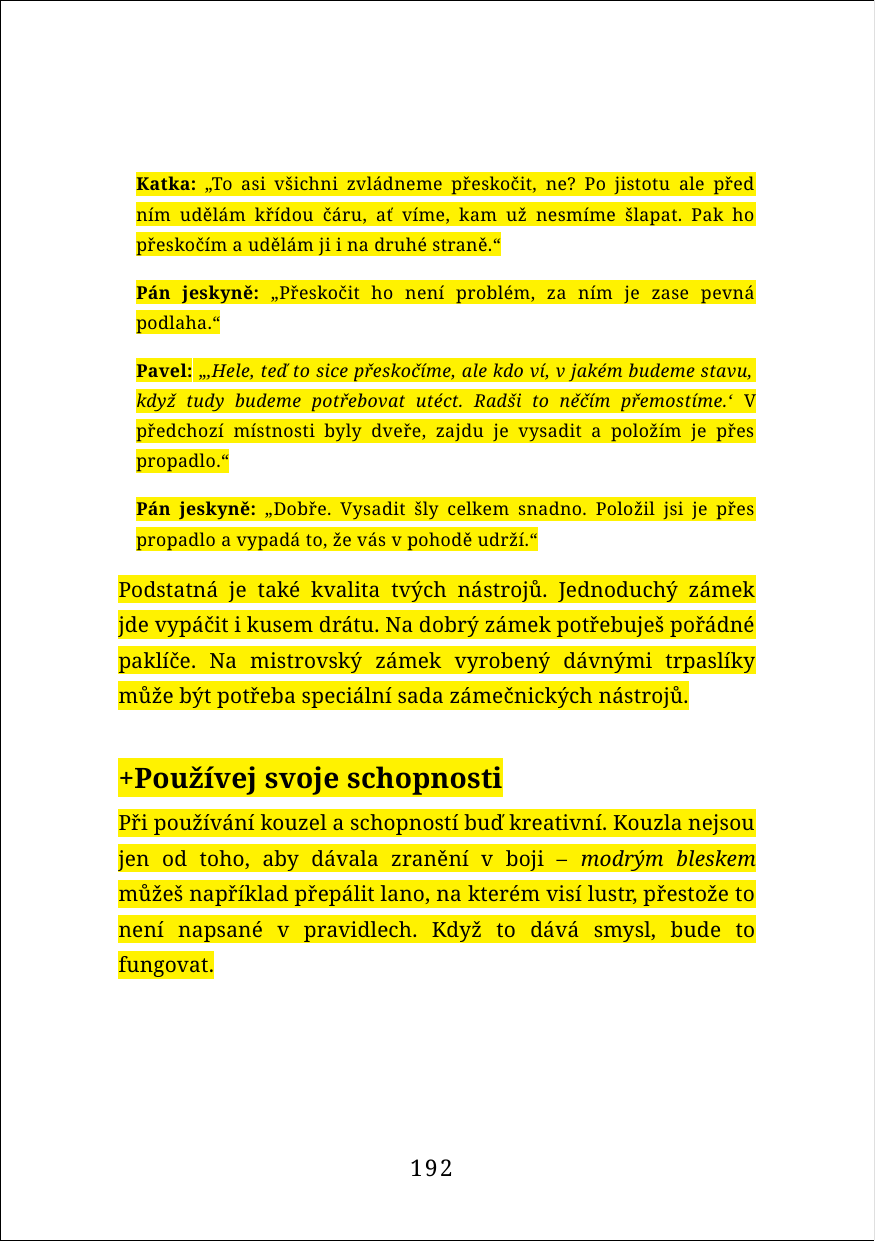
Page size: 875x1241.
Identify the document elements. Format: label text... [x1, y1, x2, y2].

text Pán jeskyně: „Přeskočit ho není problém, za ním je zase pevná podlaha.“ [136, 280, 756, 334]
subtitle +Používej svoje schopnosti [118, 758, 756, 797]
text Podstatná je také kvalita tvých nástrojů. Jednoduchý zámek jde vypáčit i kusem drátu. Na dobrý zámek potřebuješ pořádné paklíče. Na mistrovský zámek vyrobený dávnými trpaslíky může být potřeba speciální sada zámečnických nástrojů. [118, 575, 756, 710]
text Pán jeskyně: „Dobře. Vysadit šly celkem snadno. Položil jsi je přes propadlo a vypadá to, že vás v pohodě udrží.“ [136, 497, 756, 551]
text Při používání kouzel a schopností buď kreativní. Kouzla nejsou jen od toho, aby dávala zranění v boji – modrým bleskem můžeš například přepálit lano, na kterém visí lustr, přestože to není napsané v pravidlech. Když to dává smysl, bude to fungovat. [118, 808, 756, 979]
text Katka: „To asi všichni zvládneme přeskočit, ne? Po jistotu ale před ním udělám křídou čáru, ať víme, kam už nesmíme šlapat. Pak ho přeskočím a udělám ji i na druhé straně.“ [136, 172, 756, 256]
text Pavel: „‚Hele, teď to sice přeskočíme, ale kdo ví, v jakém budeme stavu, když tudy budeme potřebovat utéct. Radši to něčím přemostíme.‘ V předchozí místnosti byly dveře, zajdu je vysadit a položím je přes propadlo.“ [136, 358, 756, 473]
